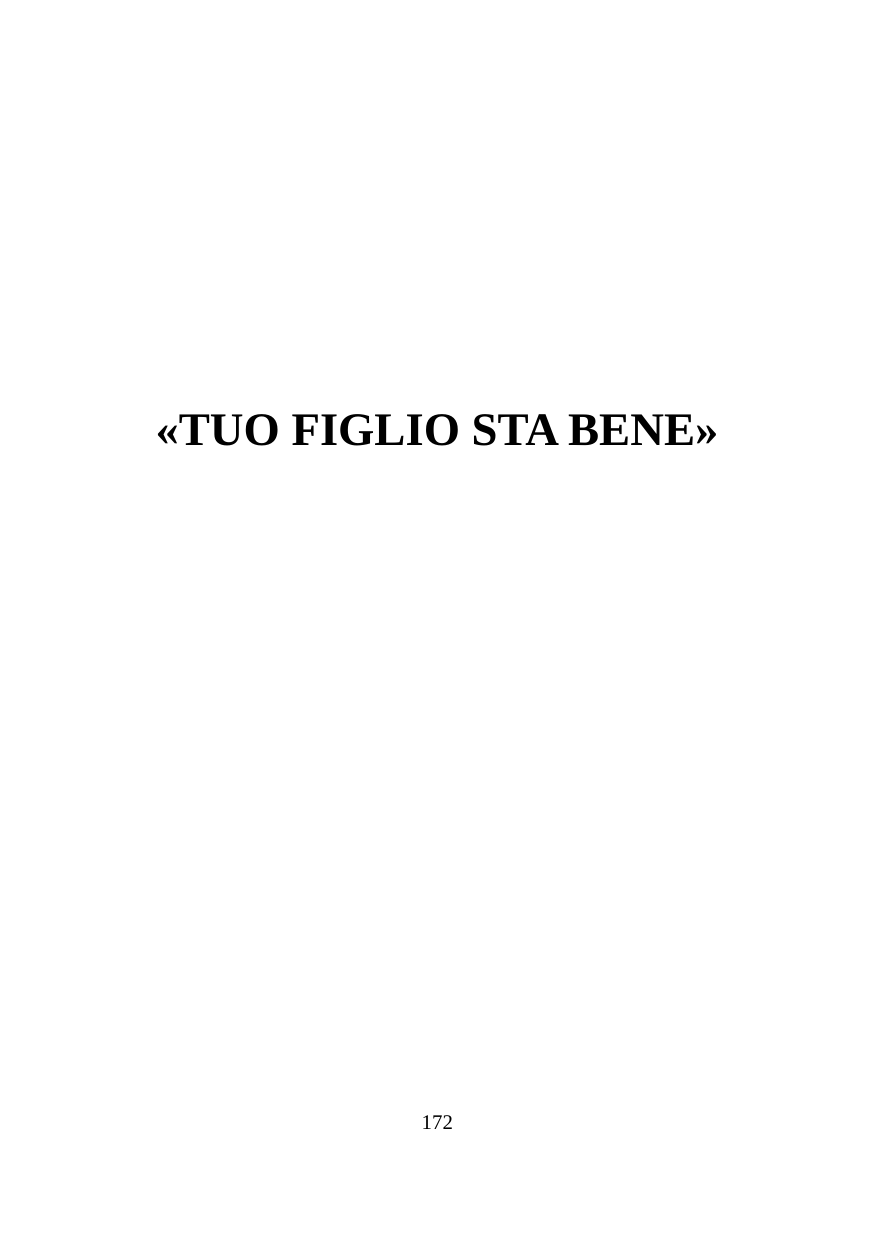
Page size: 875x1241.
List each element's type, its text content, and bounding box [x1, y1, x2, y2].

subtitle «TUO FIGLIO STA BENE» [106, 402, 768, 455]
